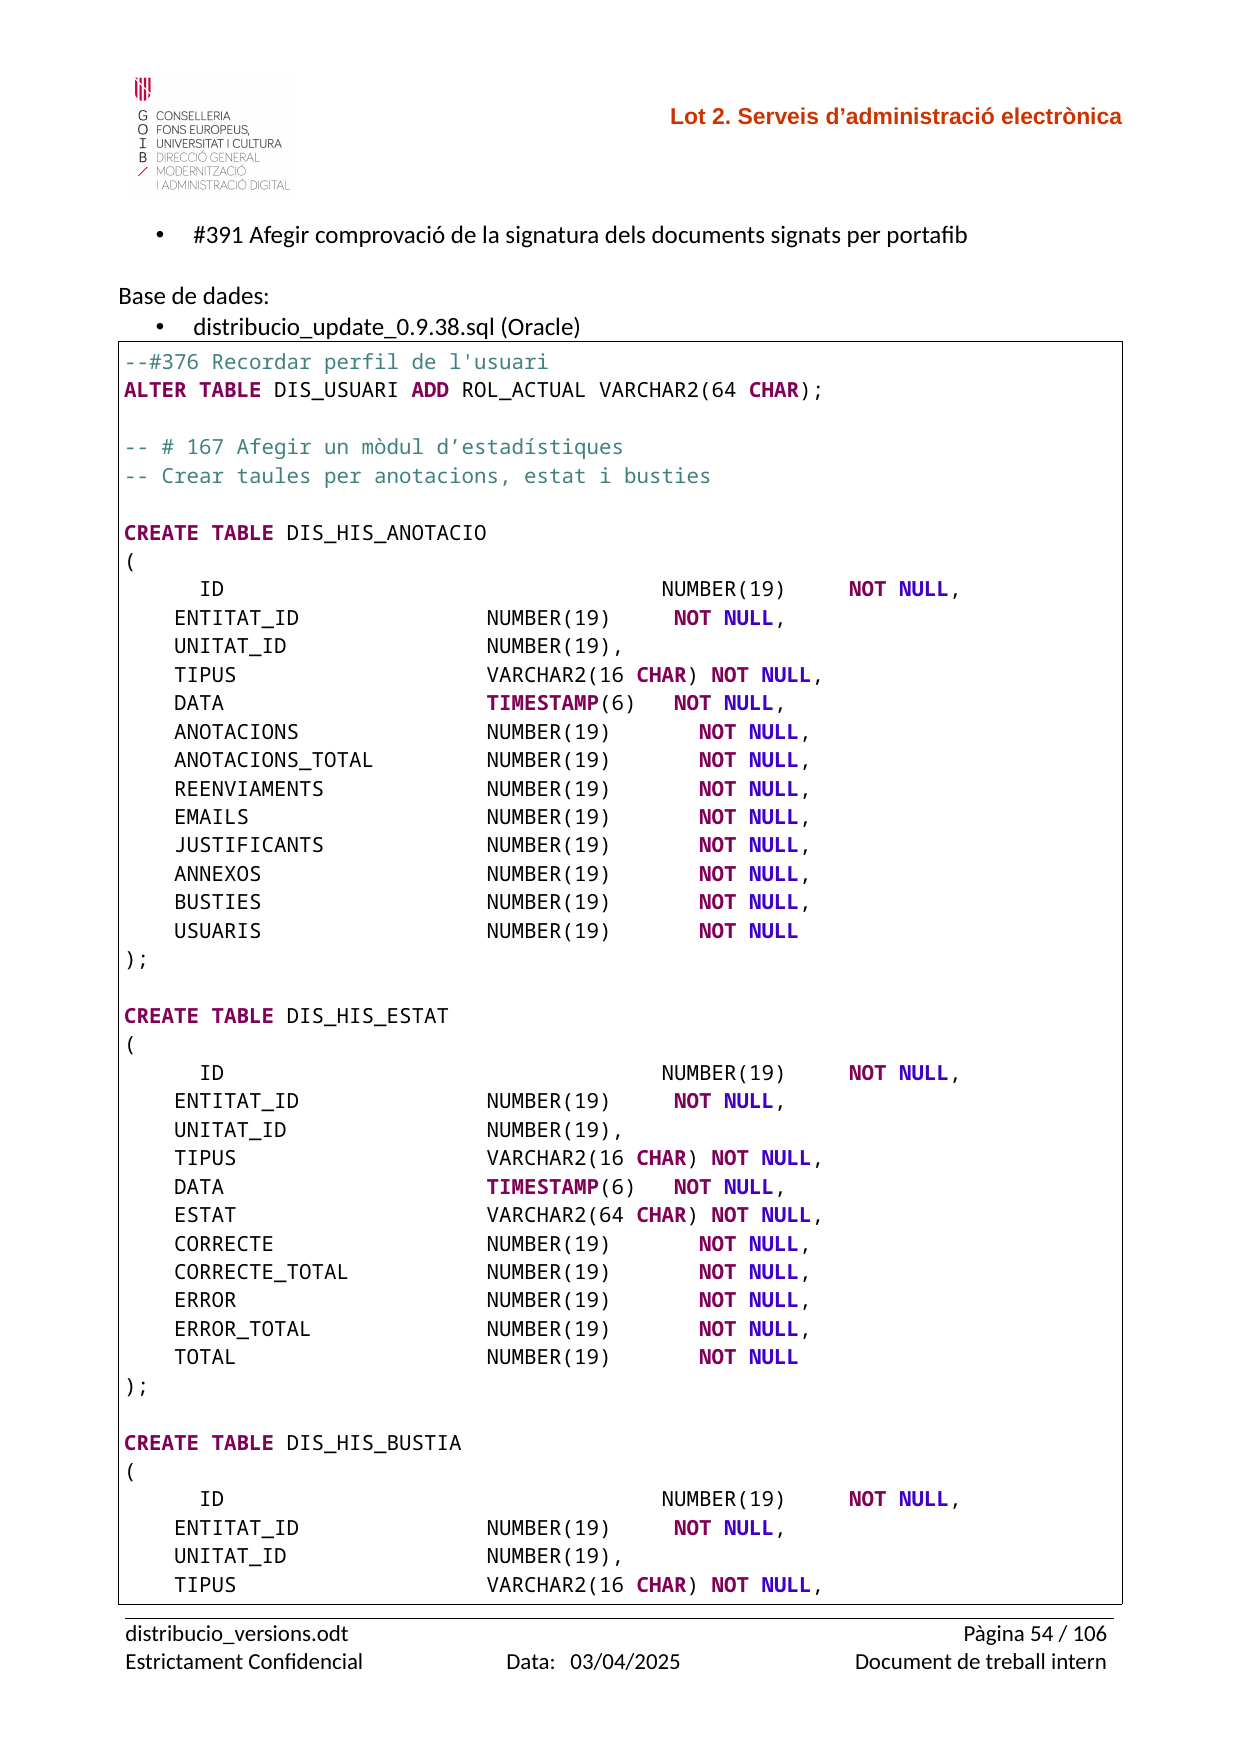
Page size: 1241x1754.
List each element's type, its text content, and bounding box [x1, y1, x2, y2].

text Base de dades: [118, 280, 1122, 311]
list distribucio_update_0.9.38.sql (Oracle) [156, 311, 1122, 341]
list #391 Afegir comprovació de la signatura dels documents signats per portafib [156, 219, 1122, 250]
table_header --#376 Recordar perfil de l'usuari ALTER TABLE DIS_USUARI ADD ROL_ACTUAL VARCHAR2(64 CHAR); -- # 167 Afegir un mòdul d’estadístiques -- Crear taules per anotacions, estat i busties CREATE TABLE DIS_HIS_ANOTACIO ( ID NUMBER(19) NOT NULL, ENTITAT_ID NUMBER(19) NOT NULL, UNITAT_ID NUMBER(19), TIPUS VARCHAR2(16 CHAR) NOT NULL, DATA TIMESTAMP(6) NOT NULL, ANOTACIONS NUMBER(19) NOT NULL, ANOTACIONS_TOTAL NUMBER(19) NOT NULL, REENVIAMENTS NUMBER(19) NOT NULL, EMAILS NUMBER(19) NOT NULL, JUSTIFICANTS NUMBER(19) NOT NULL, ANNEXOS NUMBER(19) NOT NULL, BUSTIES NUMBER(19) NOT NULL, USUARIS NUMBER(19) NOT NULL ); CREATE TABLE DIS_HIS_ESTAT ( ID NUMBER(19) NOT NULL, ENTITAT_ID NUMBER(19) NOT NULL, UNITAT_ID NUMBER(19), TIPUS VARCHAR2(16 CHAR) NOT NULL, DATA TIMESTAMP(6) NOT NULL, ESTAT VARCHAR2(64 CHAR) NOT NULL, CORRECTE NUMBER(19) NOT NULL, CORRECTE_TOTAL NUMBER(19) NOT NULL, ERROR NUMBER(19) NOT NULL, ERROR_TOTAL NUMBER(19) NOT NULL, TOTAL NUMBER(19) NOT NULL ); CREATE TABLE DIS_HIS_BUSTIA ( ID NUMBER(19) NOT NULL, ENTITAT_ID NUMBER(19) NOT NULL, UNITAT_ID NUMBER(19), TIPUS VARCHAR2(16 CHAR) NOT NULL, [119, 342, 1122, 1604]
picture [126, 70, 299, 197]
